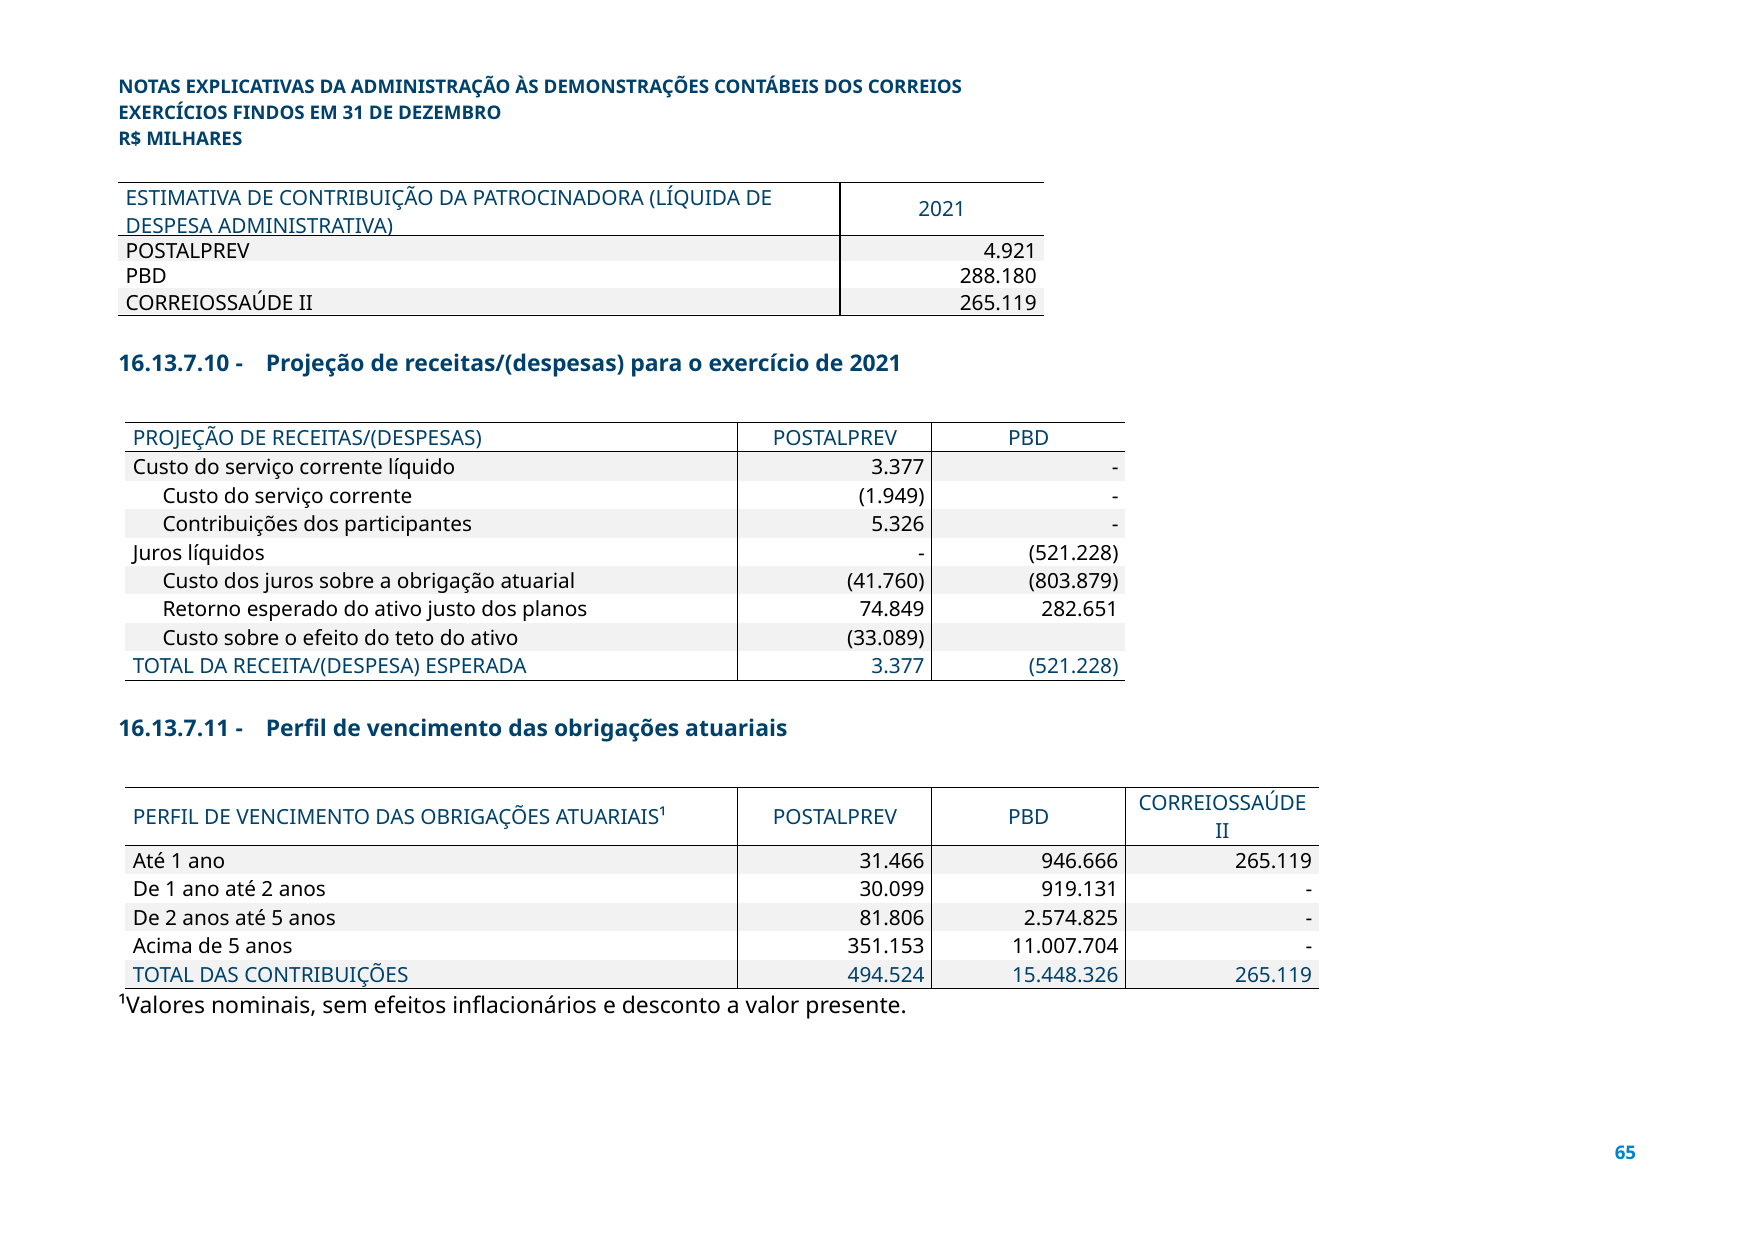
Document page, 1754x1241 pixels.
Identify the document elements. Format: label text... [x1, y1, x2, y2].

table_cell PBD [118, 261, 839, 288]
table_cell (41.760) [738, 566, 931, 594]
table_cell - [1126, 875, 1319, 903]
table_cell 81.806 [738, 903, 931, 931]
table_cell 351.153 [738, 931, 931, 960]
table_header PERFIL DE VENCIMENTO DAS OBRIGAÇÕES ATUARIAIS¹ [125, 788, 737, 845]
table_cell [932, 623, 1125, 651]
table_cell Contribuições dos participantes [125, 509, 737, 538]
table_cell Custo do serviço corrente [125, 481, 737, 509]
table_cell - [932, 452, 1125, 481]
table_cell (521.228) [932, 538, 1125, 566]
table_cell 265.119 [841, 288, 1044, 314]
table_cell Juros líquidos [125, 538, 737, 566]
table_cell 2.574.825 [932, 903, 1125, 931]
table_header PROJEÇÃO DE RECEITAS/(DESPESAS) [125, 423, 737, 451]
table_cell 288.180 [841, 261, 1044, 288]
table_cell Retorno esperado do ativo justo dos planos [125, 595, 737, 623]
table_header POSTALPREV [738, 788, 931, 845]
table_cell 3.377 [738, 651, 931, 680]
table_cell CORREIOSSAÚDE II [118, 288, 839, 314]
table_cell - [932, 509, 1125, 538]
table_cell 11.007.704 [932, 931, 1125, 960]
list Projeção de receitas/(despesas) para o exercício de 2021 [118, 347, 1636, 378]
table_cell (33.089) [738, 623, 931, 651]
table_cell - [1126, 931, 1319, 960]
table_cell 494.524 [738, 960, 931, 988]
table_cell 265.119 [1126, 960, 1319, 988]
table_header 2021 [841, 183, 1044, 235]
table_cell 4.921 [841, 236, 1044, 261]
table_cell 74.849 [738, 595, 931, 623]
table_cell TOTAL DAS CONTRIBUIÇÕES [125, 960, 737, 988]
table_cell 946.666 [932, 846, 1125, 874]
table_cell De 1 ano até 2 anos [125, 875, 737, 903]
table_header PBD [932, 423, 1125, 451]
table_cell 3.377 [738, 452, 931, 481]
table_header POSTALPREV [738, 423, 931, 451]
table_header CORREIOSSAÚDE II [1126, 788, 1319, 845]
list Perfil de vencimento das obrigações atuariais [118, 712, 1636, 743]
table_cell Acima de 5 anos [125, 931, 737, 960]
table_cell - [1126, 903, 1319, 931]
table_cell Custo dos juros sobre a obrigação atuarial [125, 566, 737, 594]
table_cell Custo sobre o efeito do teto do ativo [125, 623, 737, 651]
table_cell 5.326 [738, 509, 931, 538]
table_cell Até 1 ano [125, 846, 737, 874]
table_cell 265.119 [1126, 846, 1319, 874]
table_cell 15.448.326 [932, 960, 1125, 988]
table_cell 31.466 [738, 846, 931, 874]
table_cell TOTAL DA RECEITA/(DESPESA) ESPERADA [125, 651, 737, 680]
table_cell (521.228) [932, 651, 1125, 680]
table_cell 282.651 [932, 595, 1125, 623]
table_cell - [932, 481, 1125, 509]
table_header PBD [932, 788, 1125, 845]
table_cell 919.131 [932, 875, 1125, 903]
table_cell (803.879) [932, 566, 1125, 594]
table_cell (1.949) [738, 481, 931, 509]
table_header ESTIMATIVA DE CONTRIBUIÇÃO DA PATROCINADORA (LÍQUIDA DE DESPESA ADMINISTRATIVA) [118, 183, 839, 235]
table_cell 30.099 [738, 875, 931, 903]
text ¹Valores nominais, sem efeitos inflacionários e desconto a valor presente. [118, 989, 1636, 1021]
table_cell POSTALPREV [118, 236, 839, 261]
table_cell - [738, 538, 931, 566]
table_cell Custo do serviço corrente líquido [125, 452, 737, 481]
table_cell De 2 anos até 5 anos [125, 903, 737, 931]
